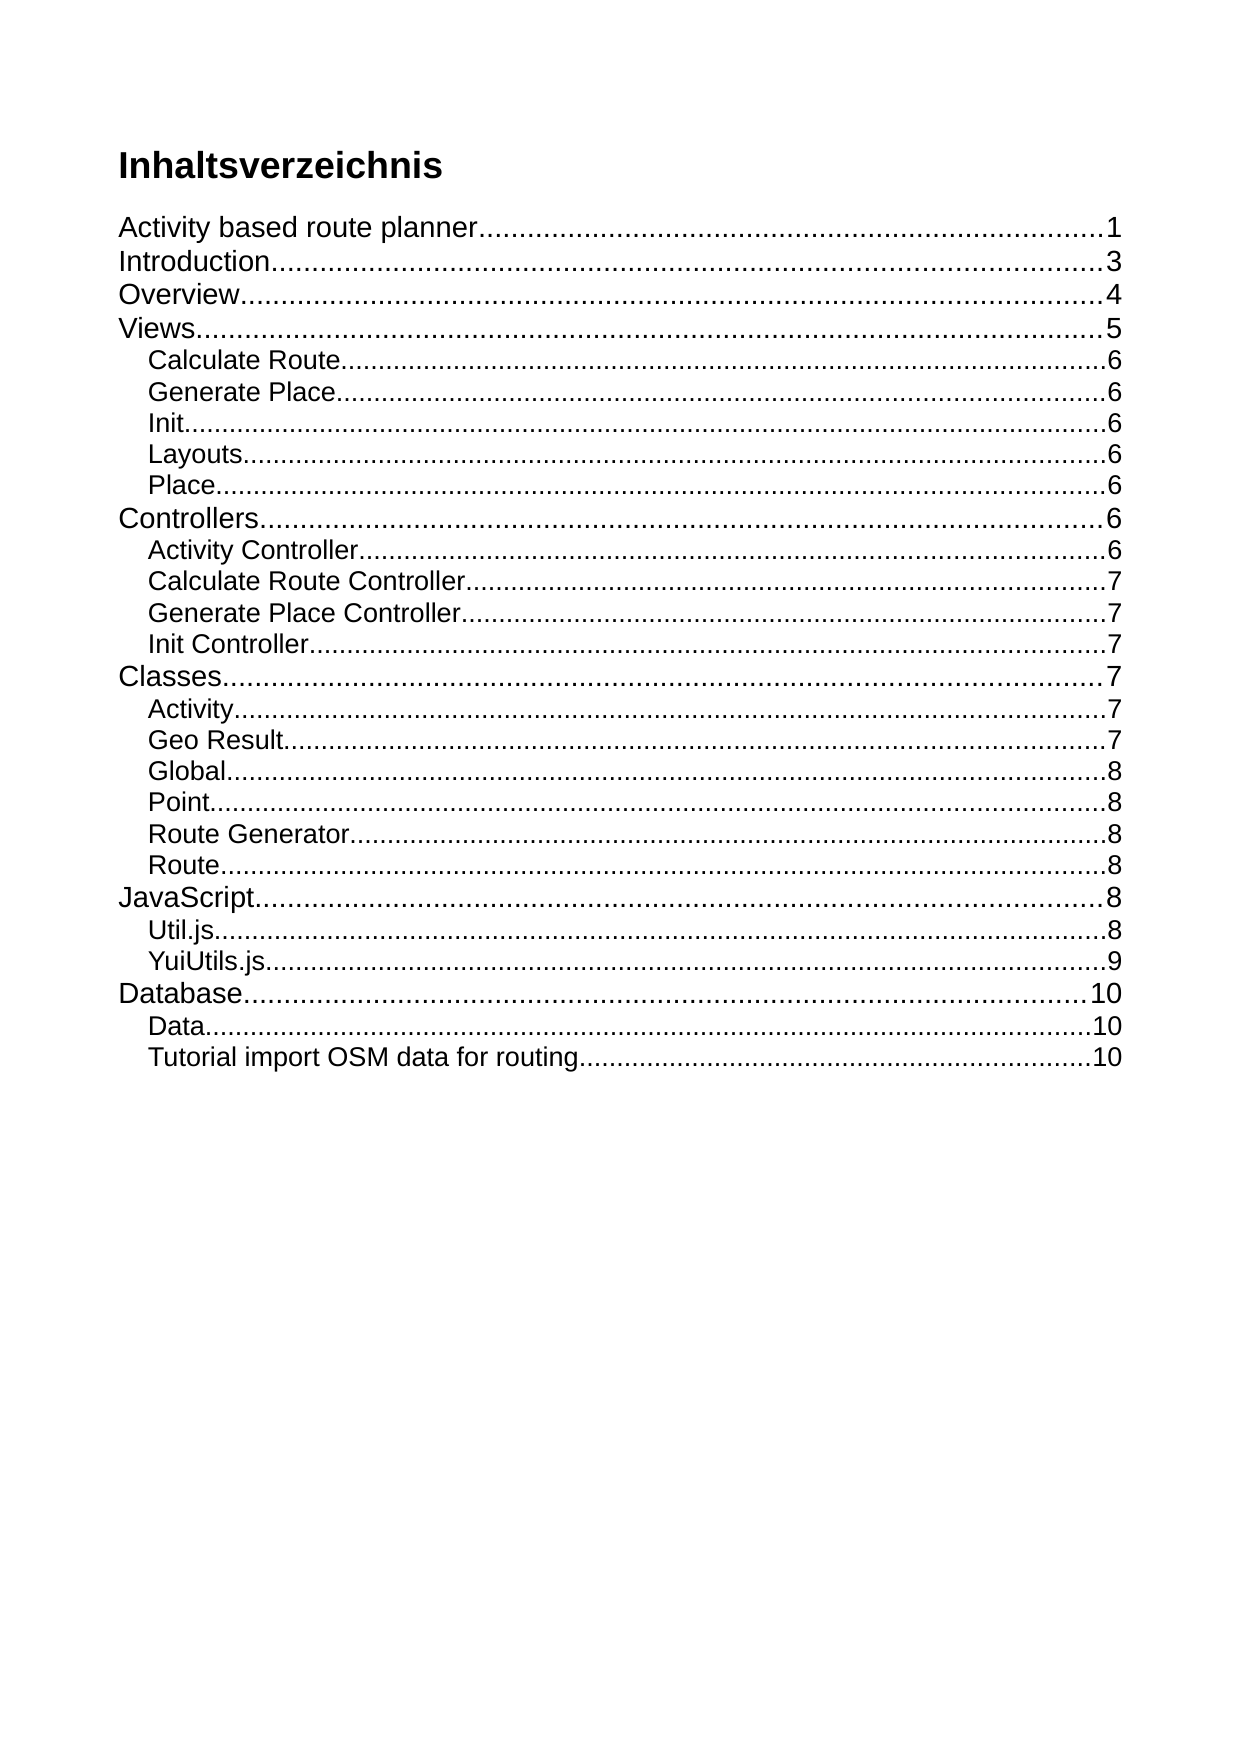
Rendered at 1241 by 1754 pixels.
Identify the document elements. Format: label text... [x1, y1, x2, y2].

text Overview 4 [118, 277, 1122, 311]
subtitle Inhaltsverzeichnis [118, 143, 1116, 186]
text JavaScript 8 [118, 880, 1122, 914]
text Point 8 [148, 786, 1122, 818]
text Introduction 3 [118, 244, 1122, 277]
text Calculate Route 6 [148, 344, 1122, 376]
text Calculate Route Controller 7 [148, 565, 1122, 597]
text Data 10 [148, 1010, 1122, 1041]
text Tutorial import OSM data for routing 10 [148, 1041, 1122, 1072]
text Route 8 [148, 849, 1122, 880]
text Util.js 8 [148, 914, 1122, 945]
text Activity 7 [148, 693, 1122, 724]
text Geo Result 7 [148, 724, 1122, 755]
text Route Generator 8 [148, 818, 1122, 849]
text Activity based route planner 1 [118, 210, 1122, 244]
text Init 6 [148, 407, 1122, 438]
text Classes 7 [118, 659, 1122, 693]
text Global 8 [148, 755, 1122, 786]
text Controllers 6 [118, 501, 1122, 534]
text Init Controller 7 [148, 628, 1122, 659]
text Generate Place 6 [148, 376, 1122, 407]
text Layouts 6 [148, 438, 1122, 469]
text YuiUtils.js 9 [148, 945, 1122, 976]
text Views 5 [118, 311, 1122, 344]
text Activity Controller 6 [148, 534, 1122, 565]
text Place 6 [148, 469, 1122, 501]
text Database 10 [118, 976, 1122, 1010]
text Generate Place Controller 7 [148, 597, 1122, 628]
